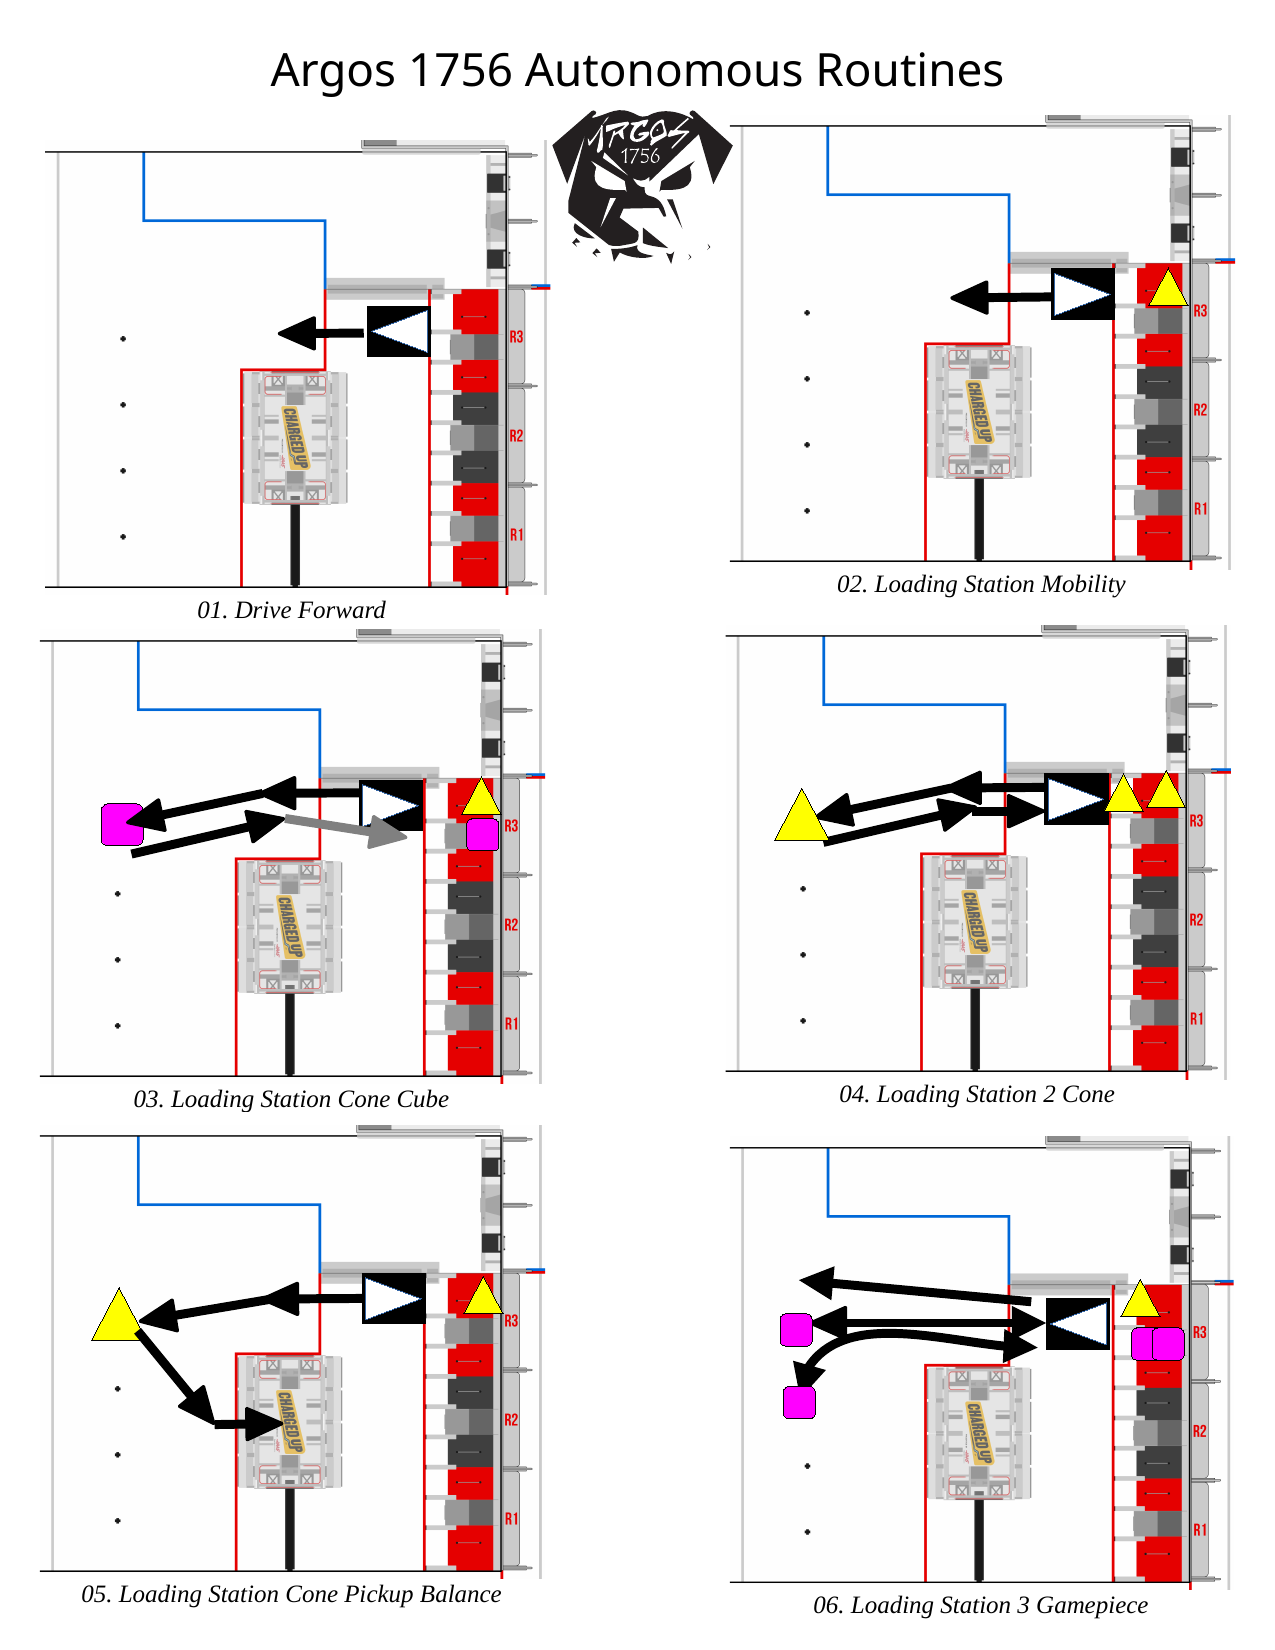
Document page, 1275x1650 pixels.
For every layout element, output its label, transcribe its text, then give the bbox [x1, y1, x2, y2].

text 04. Loading Station 2 Cone [726, 1080, 1231, 1108]
picture [1106, 115, 1235, 570]
text 03. Loading Station Cone Cube [40, 1084, 545, 1112]
text 05. Loading Station Cone Pickup Balance [40, 1579, 545, 1608]
picture [421, 140, 551, 595]
text Argos 1756 Autonomous Routines [37, 37, 1237, 100]
text 06. Loading Station 3 Gamepiece [730, 1590, 1234, 1618]
picture [1102, 625, 1231, 1080]
text [40, 141, 421, 153]
picture [416, 1125, 546, 1579]
picture [1105, 1136, 1234, 1590]
picture [416, 629, 546, 1084]
text 01. Drive Forward [40, 595, 545, 623]
text 02. Loading Station Mobility [730, 570, 1235, 598]
